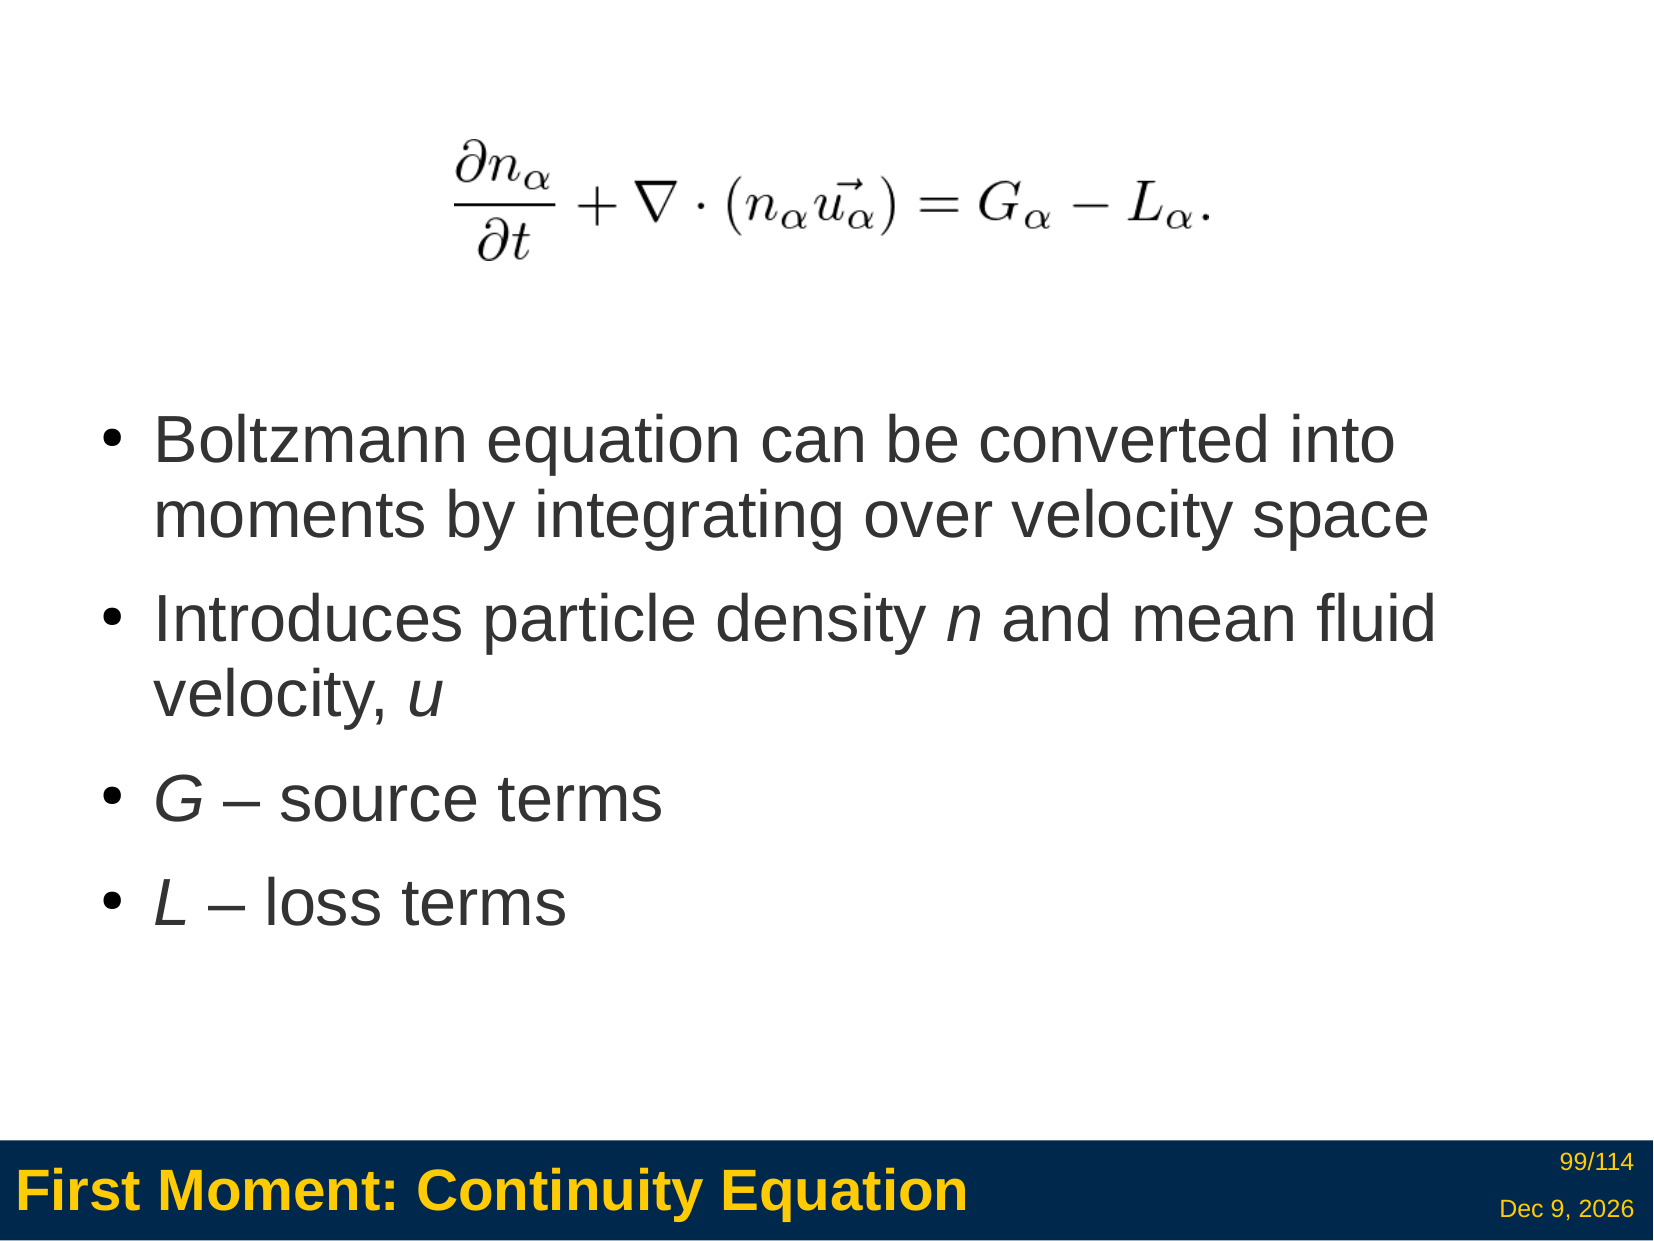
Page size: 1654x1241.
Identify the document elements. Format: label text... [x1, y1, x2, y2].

picture [454, 139, 1209, 261]
title First Moment: Continuity Equation [14, 1140, 1380, 1241]
list Boltzmann equation can be converted into moments by integrating over velocity space Introduces particle density n and mean fluid velocity, u G – source terms L – loss terms [82, 311, 1571, 1031]
